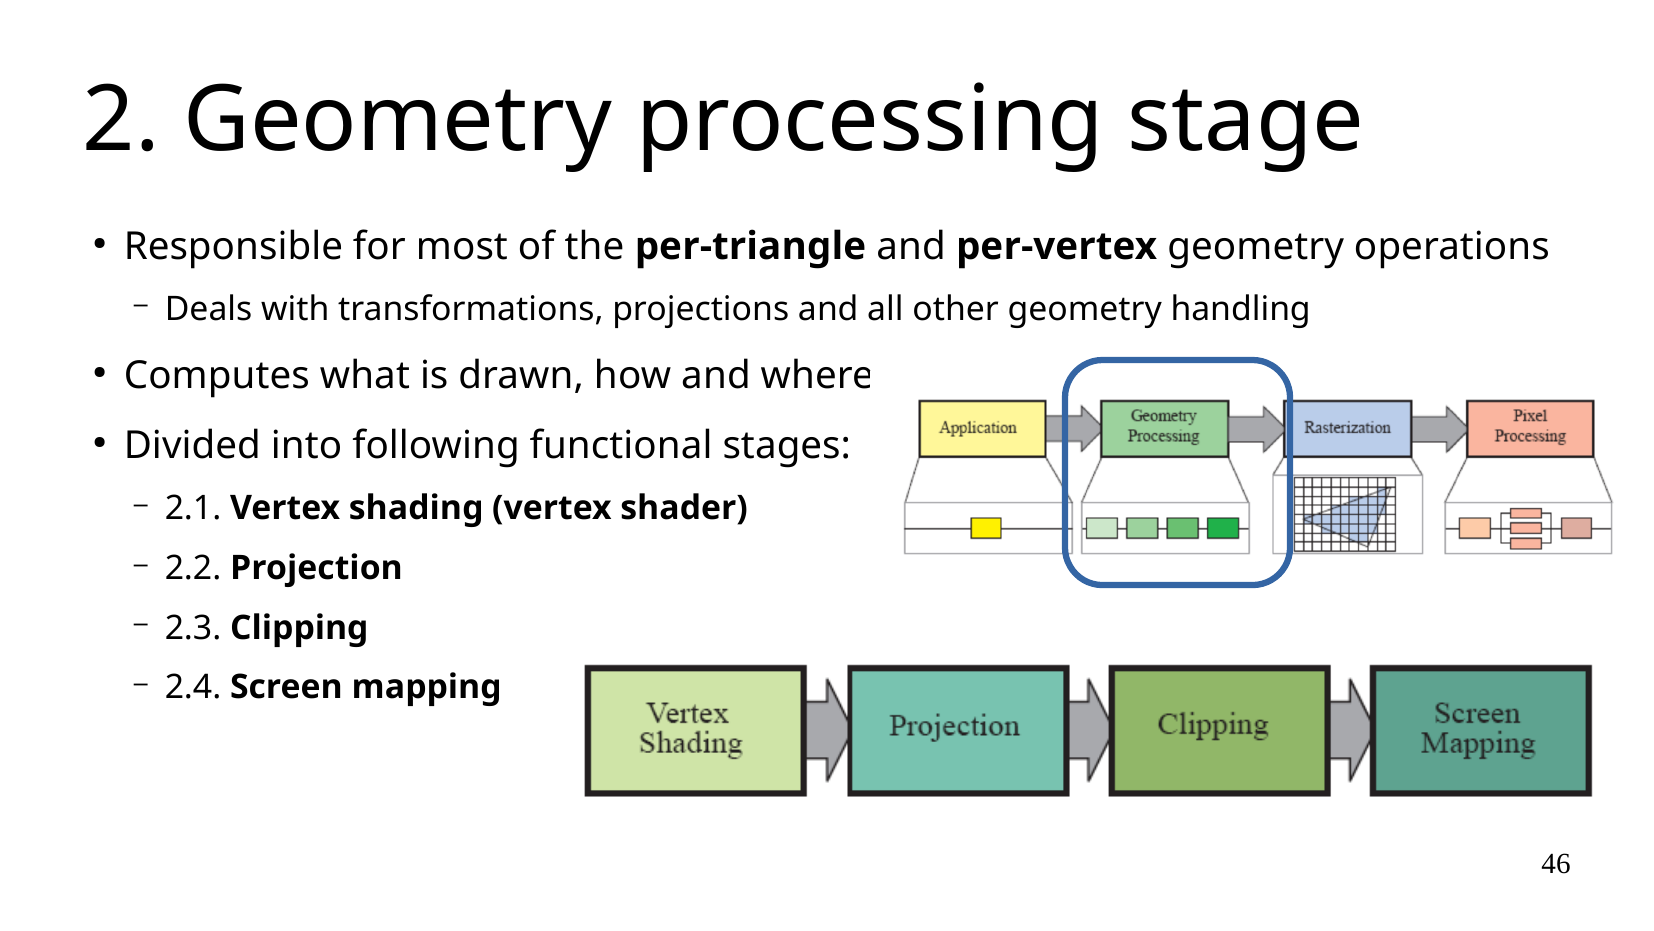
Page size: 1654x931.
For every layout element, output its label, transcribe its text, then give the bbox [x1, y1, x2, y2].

list Responsible for most of the per-triangle and per-vertex geometry operations Deals with transformations, projections and all other geometry handling Computes what is drawn, how and where Divided into following functional stages: 2.1. Vertex shading (vertex shader) 2.2. Projection 2.3. Clipping 2.4. Screen mapping [82, 217, 1571, 758]
picture [1280, 371, 1654, 571]
title 2. Geometry processing stage [82, 37, 1571, 193]
picture [535, 623, 1636, 826]
text_box [1065, 360, 1291, 586]
picture [870, 371, 1075, 571]
